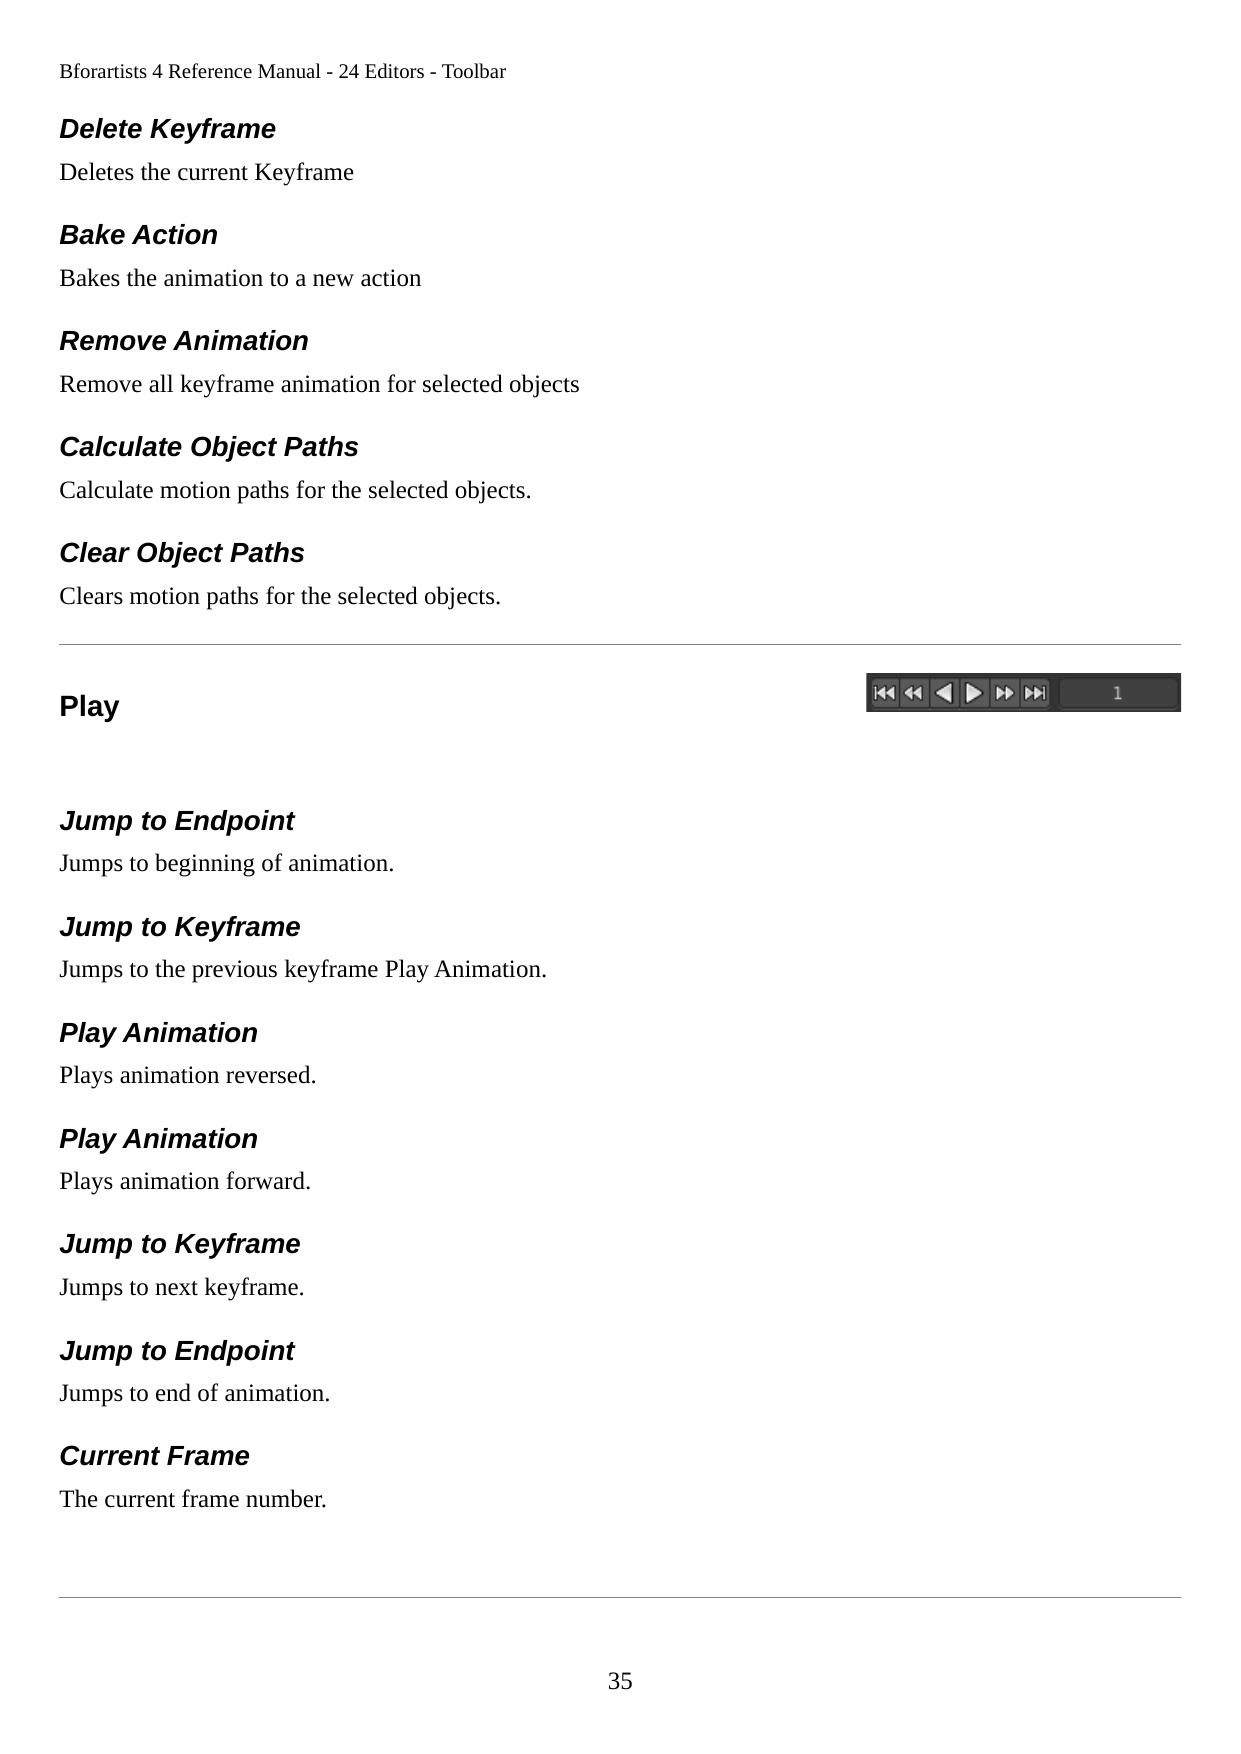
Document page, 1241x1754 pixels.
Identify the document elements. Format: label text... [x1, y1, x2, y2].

text The current frame number. [59, 1484, 1181, 1513]
text Jumps to beginning of animation. [59, 848, 1181, 877]
text Jumps to end of animation. [59, 1378, 1181, 1407]
subtitle Play Animation [59, 1122, 1181, 1154]
subtitle Remove Animation [59, 324, 1181, 356]
subtitle Jump to Endpoint [59, 1334, 1181, 1366]
picture [866, 673, 1182, 712]
text Calculate motion paths for the selected objects. [59, 475, 1181, 503]
text Deletes the current Keyframe [59, 157, 1181, 186]
subtitle Delete Keyframe [59, 113, 1181, 144]
subtitle Jump to Keyframe [59, 1228, 1181, 1260]
text Remove all keyframe animation for selected objects [59, 369, 1181, 398]
text Jumps to the previous keyframe Play Animation. [59, 954, 1181, 983]
text Bakes the animation to a new action [59, 263, 1181, 292]
text Plays animation forward. [59, 1166, 1181, 1195]
text Plays animation reversed. [59, 1060, 1181, 1089]
subtitle Current Frame [59, 1440, 1181, 1472]
subtitle Play Animation [59, 1016, 1181, 1048]
text Jumps to next keyframe. [59, 1272, 1181, 1301]
subtitle Clear Object Paths [59, 536, 1181, 568]
text Clears motion paths for the selected objects. [59, 581, 1181, 609]
subtitle Jump to Endpoint [59, 804, 1181, 836]
subtitle Jump to Keyframe [59, 910, 1181, 942]
subtitle Bake Action [59, 218, 1181, 250]
subtitle Calculate Object Paths [59, 430, 1181, 462]
subtitle Play [59, 688, 1181, 722]
